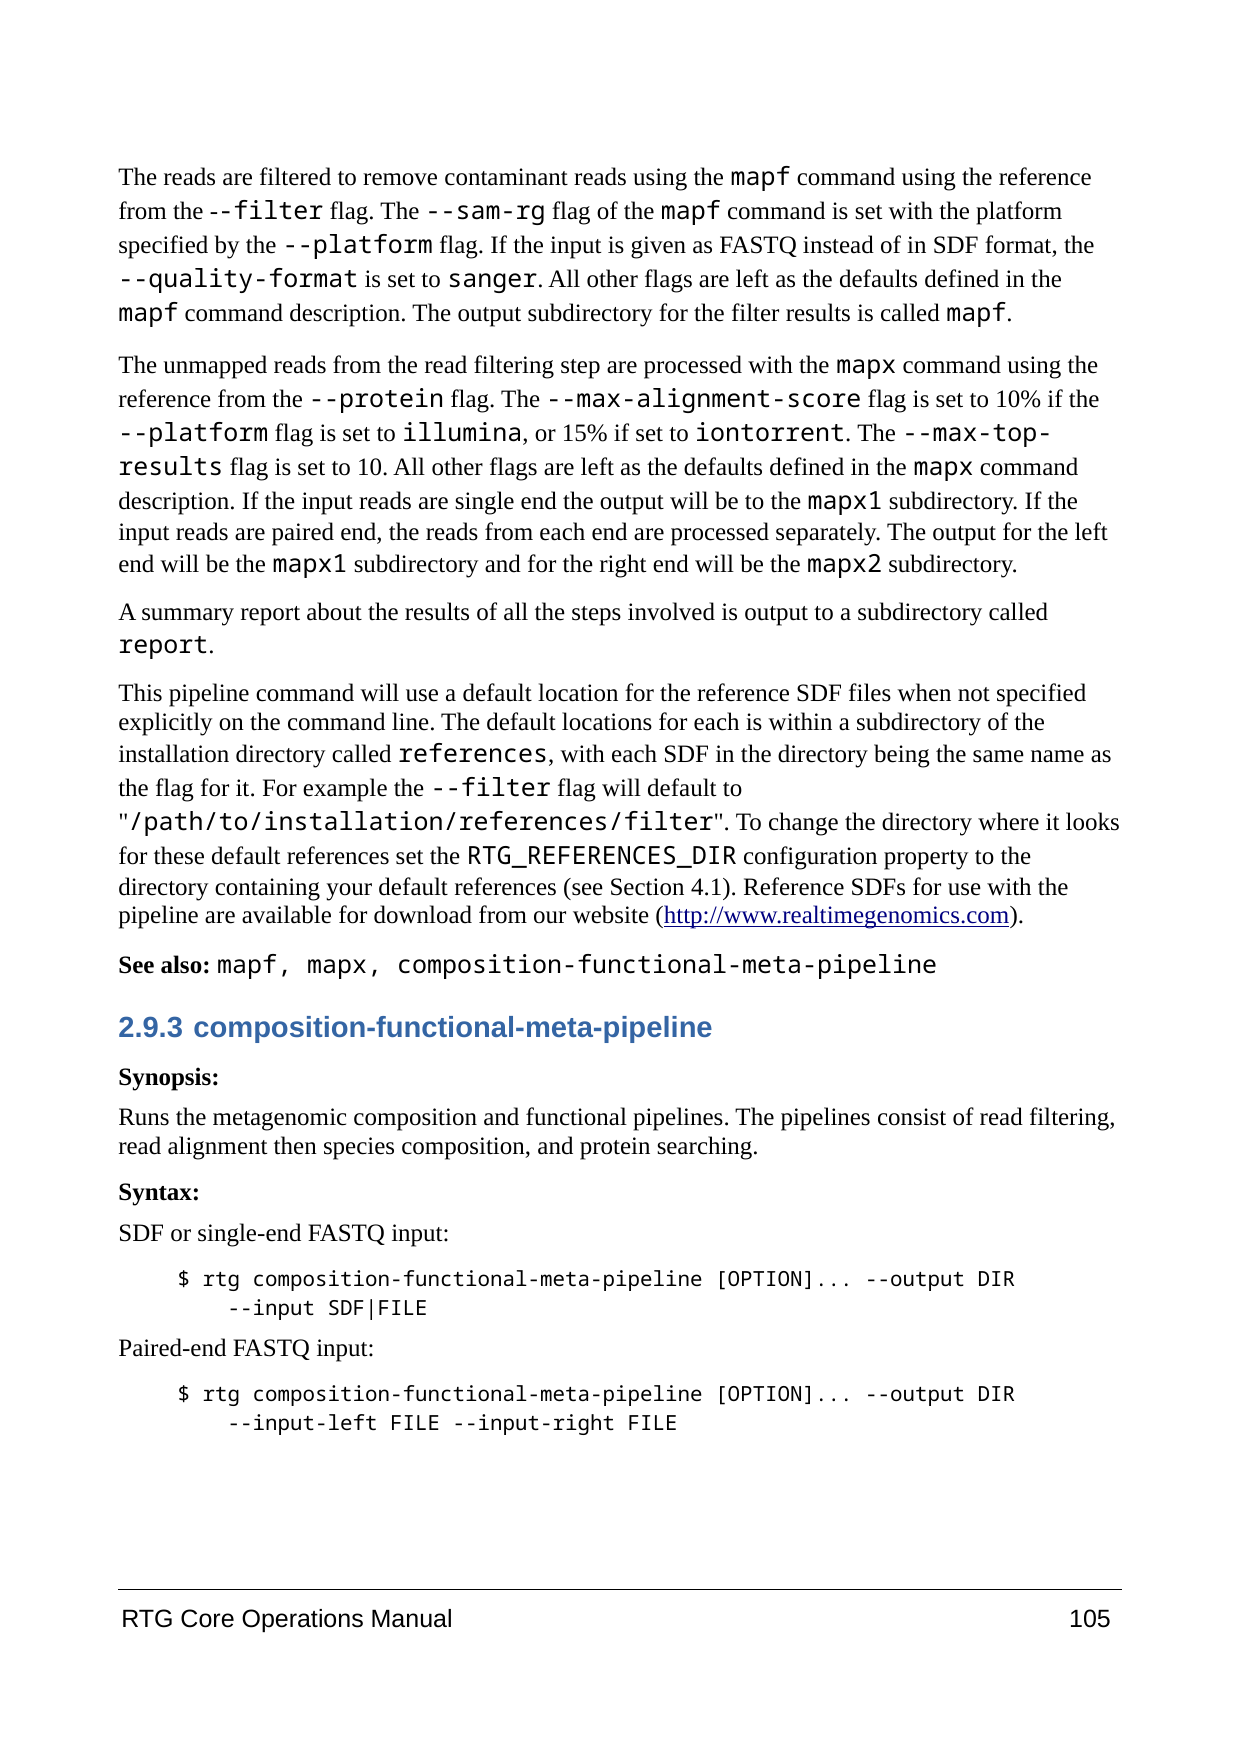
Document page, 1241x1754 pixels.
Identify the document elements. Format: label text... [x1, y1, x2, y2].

text A summary report about the results of all the steps involved is output to a subdirectory called report. [118, 597, 1122, 660]
subtitle composition-functional-meta-pipeline [118, 1011, 1122, 1044]
text The unmapped reads from the read filtering step are processed with the mapx command using the reference from the --protein flag. The --max-alignment-score flag is set to 10% if the --platform flag is set to illumina, or 15% if set to iontorrent. The --max-top-results flag is set to 10. All other flags are left as the defaults defined in the mapx command description. If the input reads are single end the output will be to the mapx1 subdirectory. If the input reads are paired end, the reads from each end are processed separately. The output for the left end will be the mapx1 subdirectory and for the right end will be the mapx2 subdirectory. [118, 347, 1122, 580]
text SDF or single-end FASTQ input: [118, 1218, 1122, 1247]
text $ rtg composition-functional-meta-pipeline [OPTION]... --output DIR --input-left FILE --input-right FILE [177, 1379, 1122, 1436]
text See also: mapf, mapx, composition-functional-meta-pipeline [118, 947, 1122, 981]
subtitle Synopsis: [118, 1062, 1122, 1091]
text Paired-end FASTQ input: [118, 1333, 1122, 1362]
subtitle Syntax: [118, 1177, 1122, 1206]
text Runs the metagenomic composition and functional pipelines. The pipelines consist of read filtering, read alignment then species composition, and protein searching. [118, 1102, 1122, 1160]
text The reads are filtered to remove contaminant reads using the mapf command using the reference from the --filter flag. The --sam-rg flag of the mapf command is set with the platform specified by the --platform flag. If the input is given as FASTQ instead of in SDF format, the --quality-format is set to sanger. All other flags are left as the defaults defined in the mapf command description. The output subdirectory for the filter results is called mapf. [118, 159, 1122, 329]
text $ rtg composition-functional-meta-pipeline [OPTION]... --output DIR --input SDF|FILE [177, 1264, 1122, 1321]
text This pipeline command will use a default location for the reference SDF files when not specified explicitly on the command line. The default locations for each is within a subdirectory of the installation directory called references, with each SDF in the directory being the same name as the flag for it. For example the --filter flag will default to "/path/to/installation/references/filter". To change the directory where it looks for these default references set the RTG_REFERENCES_DIR configuration property to the directory containing your default references (see Section 4.1). Reference SDFs for use with the pipeline are available for download from our website (http://www.realtimegenomics.com). [118, 678, 1122, 929]
